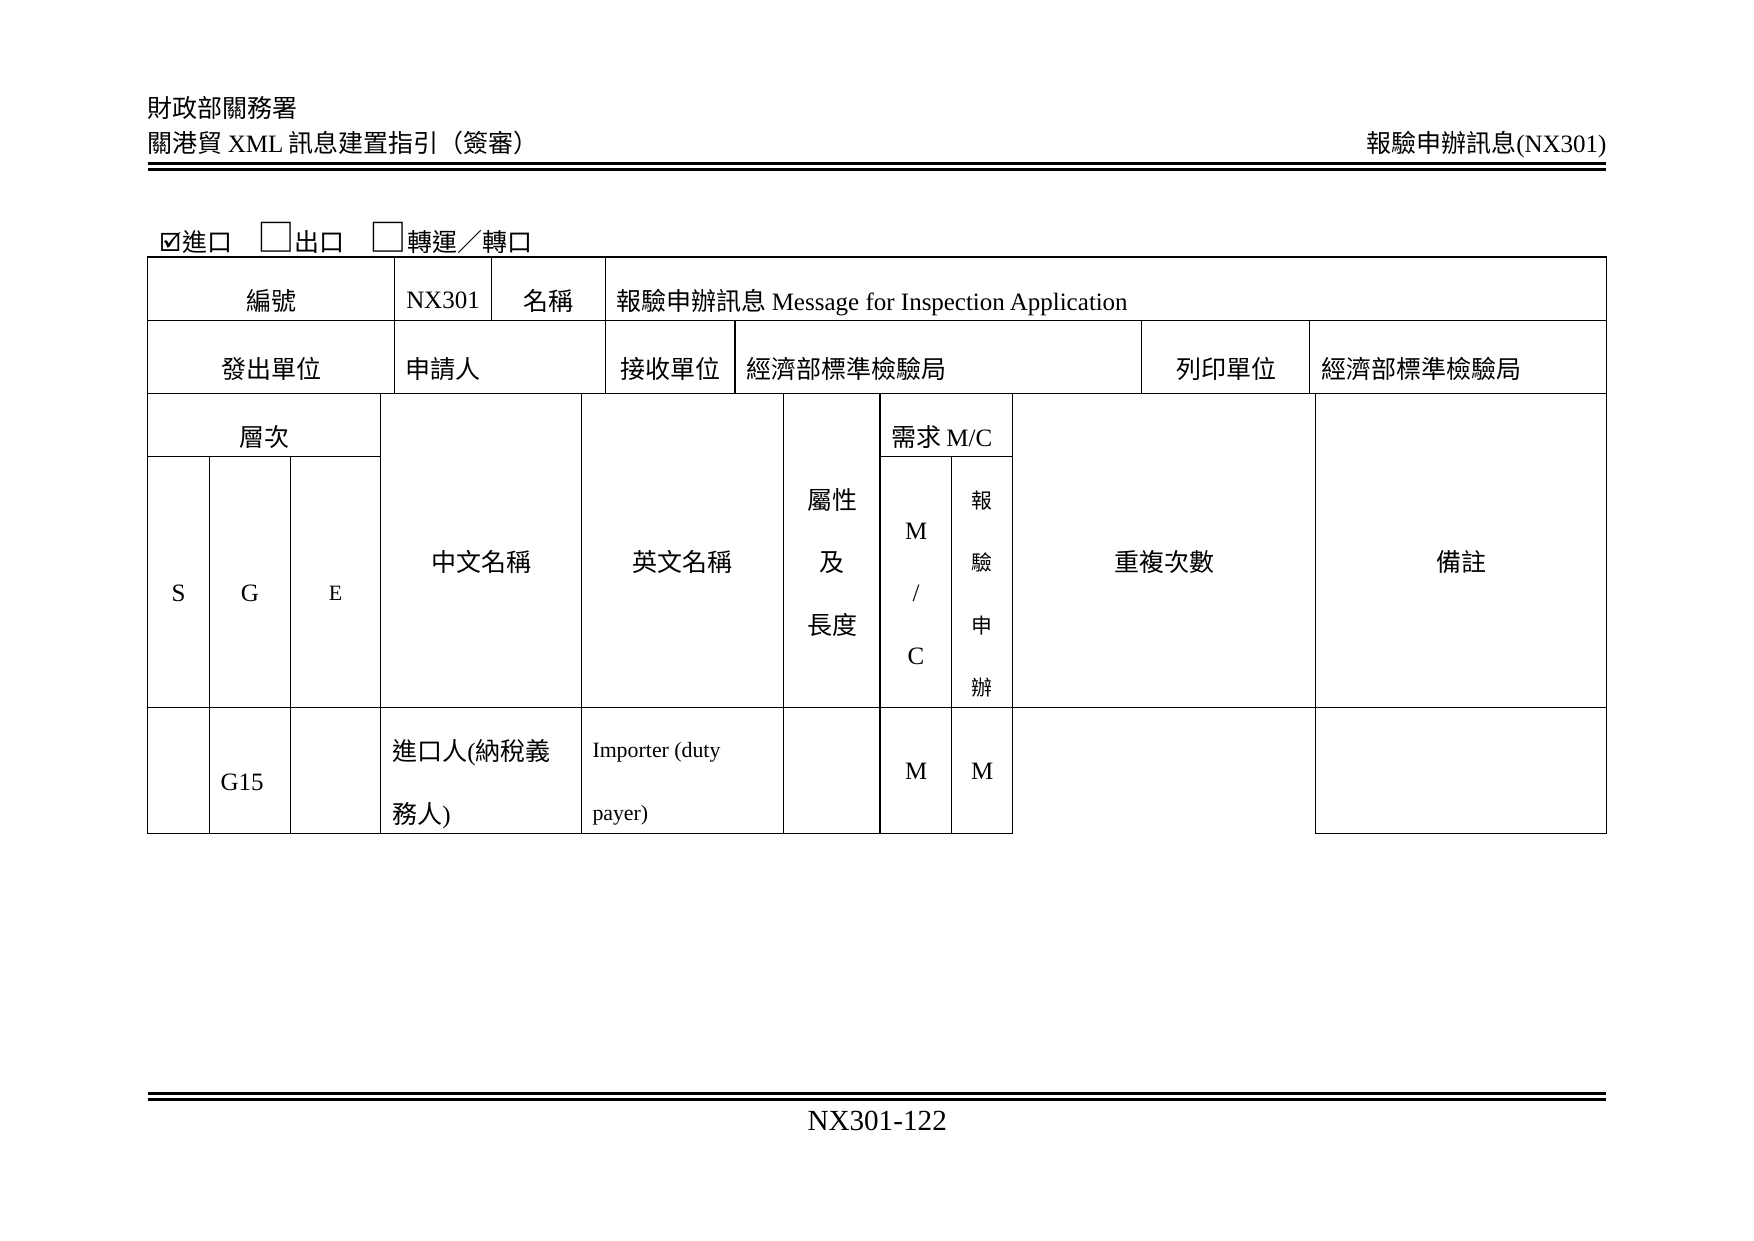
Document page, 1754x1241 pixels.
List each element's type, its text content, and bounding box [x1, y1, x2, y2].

table_cell 經濟部標準檢驗局 [736, 321, 1141, 393]
table_cell [1013, 708, 1090, 833]
table_cell 報驗申辦 [952, 457, 1012, 707]
table_cell [1090, 708, 1144, 833]
table_cell [210, 708, 290, 833]
table_cell 報驗申辦訊息Message for Inspection Application [606, 258, 1606, 320]
table_cell [1144, 708, 1240, 833]
table_cell 屬性 及 長度 [784, 394, 879, 707]
table_cell NX301 [395, 258, 491, 320]
table_cell [784, 708, 879, 833]
table_cell E [291, 457, 380, 707]
table_cell M [952, 708, 1012, 833]
table_header 進口 □出口 □轉運／轉口 [148, 194, 1606, 256]
table_cell 接收單位 [606, 321, 734, 393]
table_cell 發出單位 [148, 321, 394, 393]
table_cell [1240, 708, 1315, 833]
table_cell [148, 708, 209, 833]
table_cell [1316, 708, 1606, 833]
table_cell 中文名稱 [381, 394, 581, 707]
table_cell 列印單位 [1142, 321, 1309, 393]
table_cell M / C [881, 457, 951, 707]
table_cell 名稱 [492, 258, 605, 320]
table_cell M [881, 708, 951, 833]
table_cell [291, 708, 380, 833]
table_cell 層次 [148, 394, 380, 456]
table_cell 進口人(納稅義務人) [381, 708, 581, 833]
table_cell 重複次數 [1013, 394, 1315, 707]
table_cell G [210, 457, 290, 707]
table_cell 經濟部標準檢驗局 [1310, 321, 1606, 393]
table_cell 編號 [148, 258, 394, 320]
table_cell 備註 [1316, 394, 1606, 707]
table_cell Importer (duty payer) [582, 708, 783, 833]
table_cell 英文名稱 [582, 394, 783, 707]
table_cell 申請人 [395, 321, 605, 393]
table_cell 需求M/C [881, 394, 1012, 456]
table_cell S [148, 457, 209, 707]
